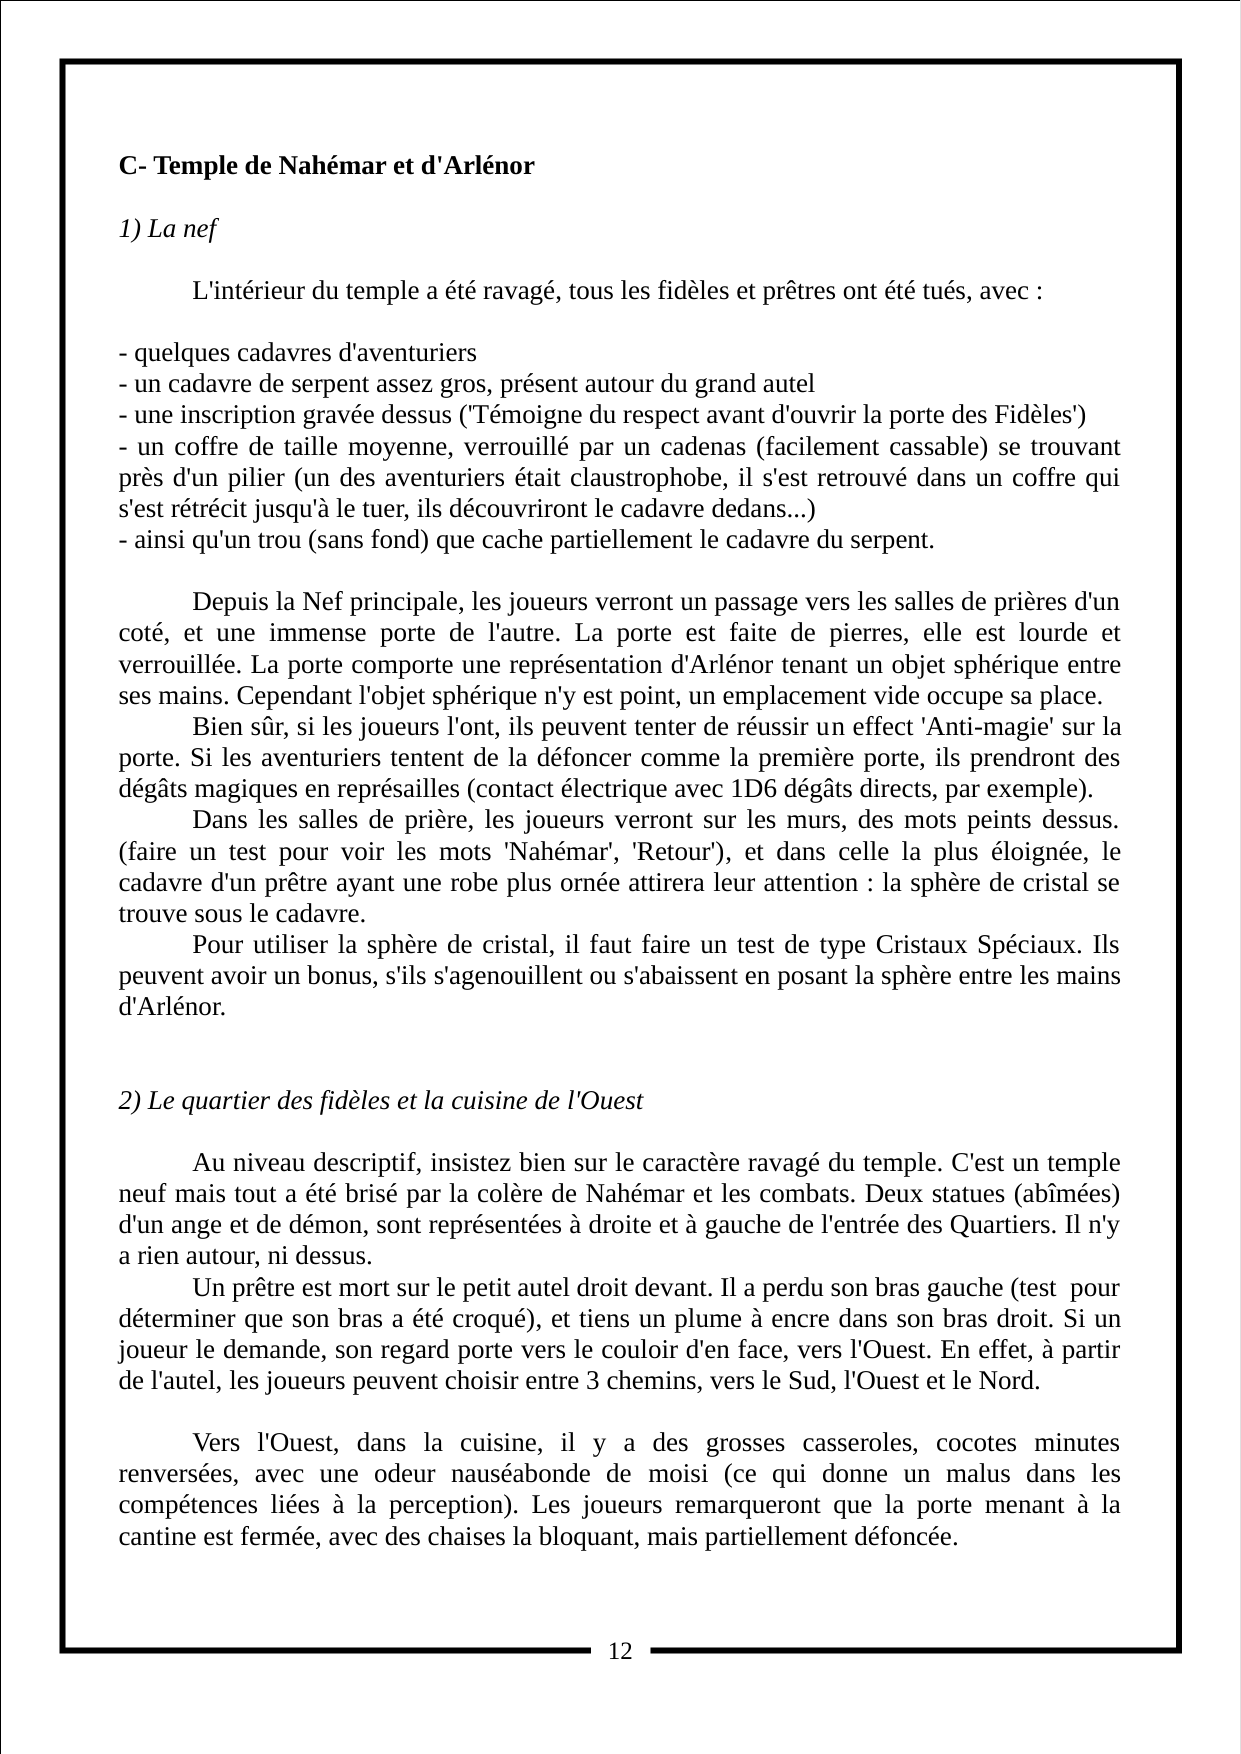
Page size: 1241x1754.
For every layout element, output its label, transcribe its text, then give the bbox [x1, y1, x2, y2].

text - un coffre de taille moyenne, verrouillé par un cadenas (facilement cassable) se trouvant près d'un pilier (un des aventuriers était claustrophobe, il s'est retrouvé dans un coffre qui s'est rétrécit jusqu'à le tuer, ils découvriront le cadavre dedans...) [118, 430, 1122, 523]
text L'intérieur du temple a été ravagé, tous les fidèles et prêtres ont été tués, avec : [118, 274, 1122, 305]
text Depuis la Nef principale, les joueurs verront un passage vers les salles de prières d'un coté, et une immense porte de l'autre. La porte est faite de pierres, elle est lourde et verrouillée. La porte comporte une représentation d'Arlénor tenant un objet sphérique entre ses mains. Cependant l'objet sphérique n'y est point, un emplacement vide occupe sa place. [118, 585, 1122, 710]
text - un cadavre de serpent assez gros, présent autour du grand autel [118, 367, 1122, 398]
text Pour utiliser la sphère de cristal, il faut faire un test de type Cristaux Spéciaux. Ils peuvent avoir un bonus, s'ils s'agenouillent ou s'abaissent en posant la sphère entre les mains d'Arlénor. [118, 928, 1122, 1021]
picture [1, 1, 1240, 1754]
text C- Temple de Nahémar et d'Arlénor [118, 149, 1122, 181]
text Dans les salles de prière, les joueurs verront sur les murs, des mots peints dessus. (faire un test pour voir les mots 'Nahémar', 'Retour'), et dans celle la plus éloignée, le cadavre d'un prêtre ayant une robe plus ornée attirera leur attention : la sphère de cristal se trouve sous le cadavre. [118, 803, 1122, 928]
text 1) La nef [118, 212, 1122, 243]
text Vers l'Ouest, dans la cuisine, il y a des grosses casseroles, cocotes minutes renversées, avec une odeur nauséabonde de moisi (ce qui donne un malus dans les compétences liées à la perception). Les joueurs remarqueront que la porte menant à la cantine est fermée, avec des chaises la bloquant, mais partiellement défoncée. [118, 1426, 1122, 1551]
text - ainsi qu'un trou (sans fond) que cache partiellement le cadavre du serpent. [118, 523, 1122, 554]
text Au niveau descriptif, insistez bien sur le caractère ravagé du temple. C'est un temple neuf mais tout a été brisé par la colère de Nahémar et les combats. Deux statues (abîmées) d'un ange et de démon, sont représentées à droite et à gauche de l'entrée des Quartiers. Il n'y a rien autour, ni dessus. [118, 1146, 1122, 1271]
text - une inscription gravée dessus ('Témoigne du respect avant d'ouvrir la porte des Fidèles') [118, 398, 1122, 430]
text - quelques cadavres d'aventuriers [118, 336, 1122, 367]
text 2) Le quartier des fidèles et la cuisine de l'Ouest [118, 1084, 1122, 1115]
text Un prêtre est mort sur le petit autel droit devant. Il a perdu son bras gauche (test pour déterminer que son bras a été croqué), et tiens un plume à encre dans son bras droit. Si un joueur le demande, son regard porte vers le couloir d'en face, vers l'Ouest. En effet, à partir de l'autel, les joueurs peuvent choisir entre 3 chemins, vers le Sud, l'Ouest et le Nord. [118, 1271, 1122, 1395]
text Bien sûr, si les joueurs l'ont, ils peuvent tenter de réussir un effect 'Anti-magie' sur la porte. Si les aventuriers tentent de la défoncer comme la première porte, ils prendront des dégâts magiques en représailles (contact électrique avec 1D6 dégâts directs, par exemple). [118, 710, 1122, 803]
